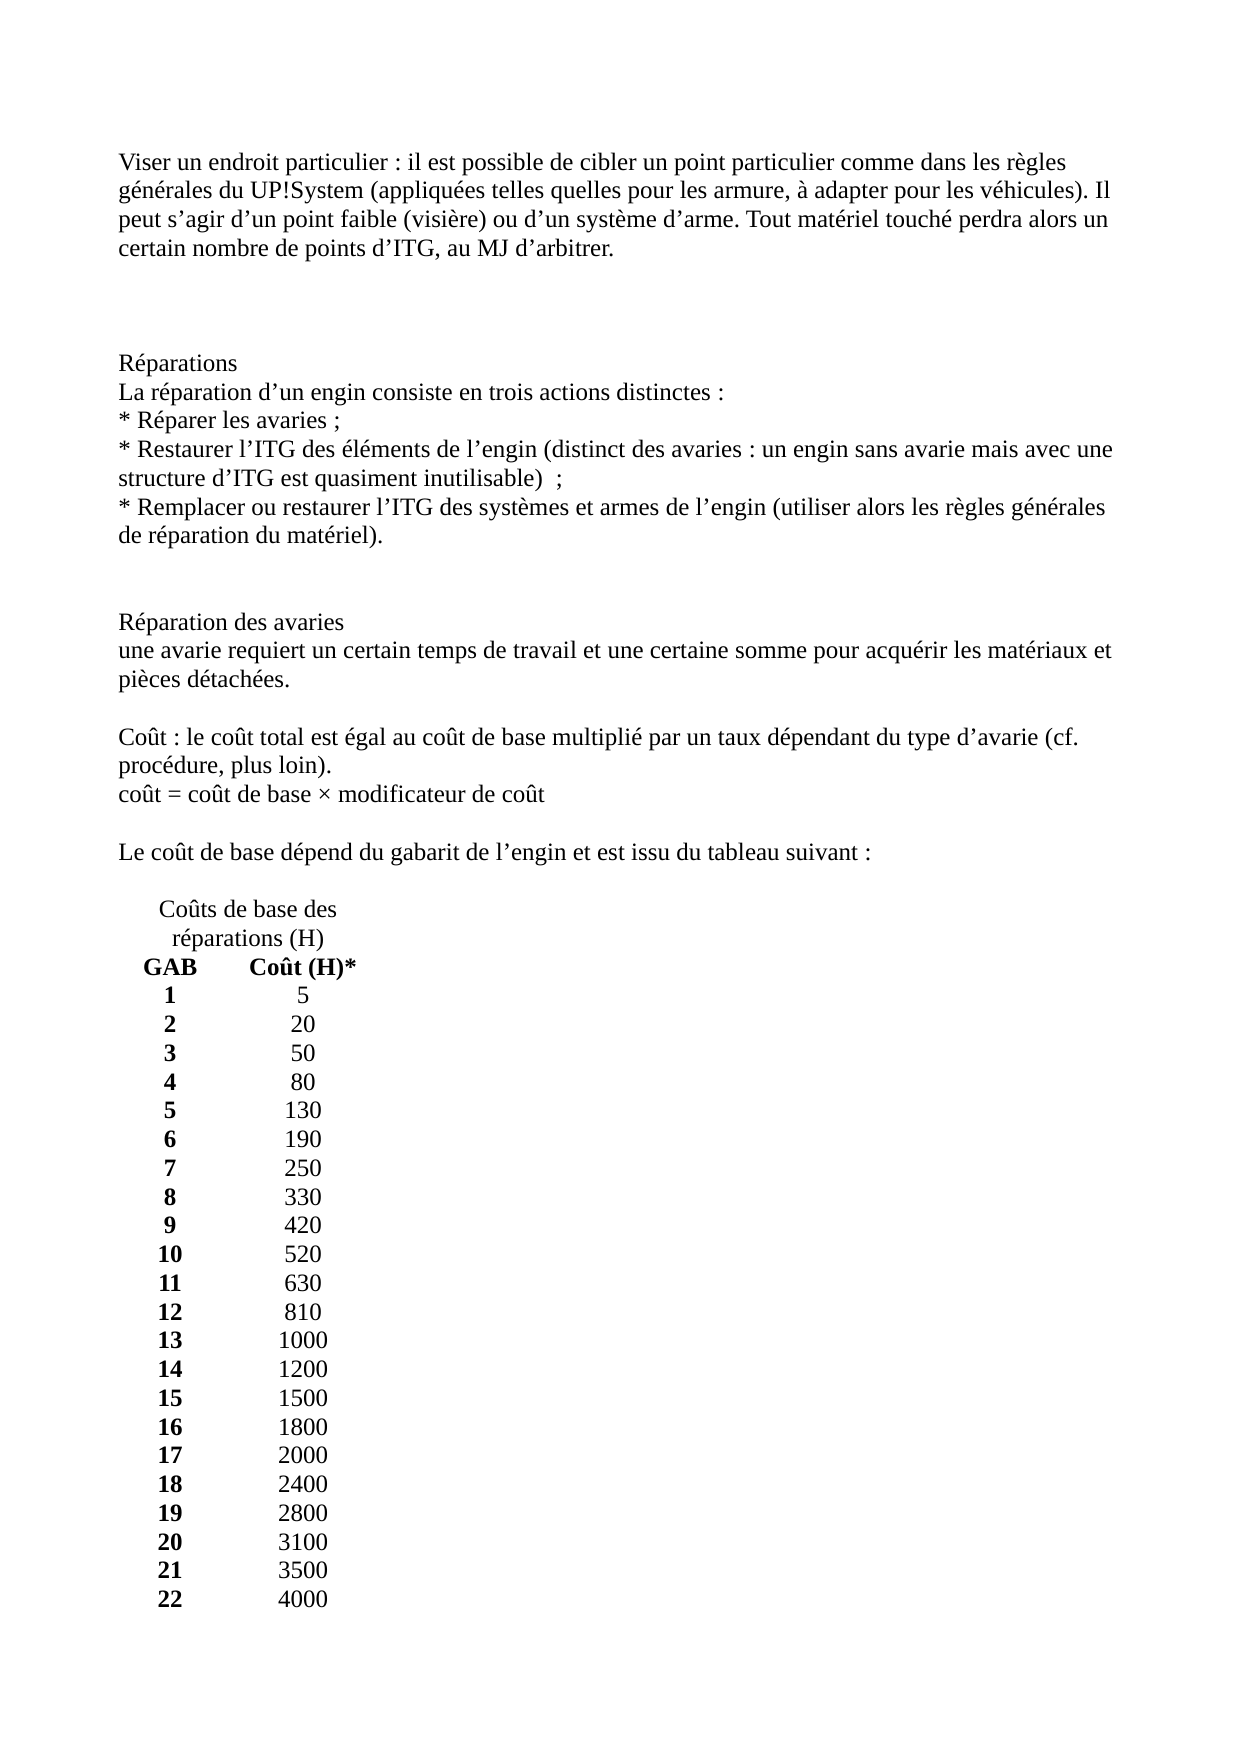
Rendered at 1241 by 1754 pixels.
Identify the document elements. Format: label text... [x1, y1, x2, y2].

table_cell 3 [115, 1038, 225, 1067]
table_cell 810 [225, 1297, 381, 1326]
table_cell 10 [115, 1239, 225, 1268]
table_cell 1000 [225, 1326, 381, 1354]
table_cell 20 [225, 1009, 381, 1038]
table_cell 4 [115, 1067, 225, 1096]
text * Restaurer l’ITG des éléments de l’engin (distinct des avaries : un engin sans avarie mais avec une structure d’ITG est quasiment inutilisable) ; [118, 434, 1122, 492]
text Viser un endroit particulier : il est possible de cibler un point particulier comme dans les règles générales du UP!System (appliquées telles quelles pour les armure, à adapter pour les véhicules). Il peut s’agir d’un point faible (visière) ou d’un système d’arme. Tout matériel touché perdra alors un certain nombre de points d’ITG, au MJ d’arbitrer. [118, 147, 1122, 262]
table_cell GAB [115, 952, 225, 981]
table_cell 1 [115, 981, 225, 1009]
table_cell 250 [225, 1153, 381, 1182]
table_cell 2400 [225, 1469, 381, 1498]
text * Remplacer ou restaurer l’ITG des systèmes et armes de l’engin (utiliser alors les règles générales de réparation du matériel). [118, 492, 1122, 549]
table_cell 22 [115, 1584, 225, 1613]
table_cell 50 [225, 1038, 381, 1067]
text Réparations [118, 348, 1122, 377]
table_cell 5 [225, 981, 381, 1009]
table_cell 9 [115, 1211, 225, 1239]
table_cell Coût (H)* [225, 952, 381, 981]
table_cell 12 [115, 1297, 225, 1326]
table_cell 190 [225, 1124, 381, 1153]
table_cell 20 [115, 1527, 225, 1556]
table_cell 3100 [225, 1527, 381, 1556]
table_cell 3500 [225, 1556, 381, 1584]
table_cell 420 [225, 1211, 381, 1239]
table_cell 15 [115, 1383, 225, 1412]
table_cell 7 [115, 1153, 225, 1182]
table_cell 2800 [225, 1498, 381, 1527]
text * Réparer les avaries ; [118, 406, 1122, 434]
text La réparation d’un engin consiste en trois actions distinctes : [118, 377, 1122, 406]
table_cell 14 [115, 1354, 225, 1383]
table_cell 330 [225, 1182, 381, 1211]
table_cell 6 [115, 1124, 225, 1153]
table_cell 630 [225, 1268, 381, 1297]
text coût = coût de base × modificateur de coût [118, 779, 1122, 808]
table_cell 520 [225, 1239, 381, 1268]
table_cell 17 [115, 1441, 225, 1469]
table_cell 13 [115, 1326, 225, 1354]
table_cell 1500 [225, 1383, 381, 1412]
text Réparation des avaries [118, 607, 1122, 636]
table_cell 130 [225, 1096, 381, 1124]
table_cell 1800 [225, 1412, 381, 1441]
text Le coût de base dépend du gabarit de l’engin et est issu du tableau suivant : [118, 837, 1122, 866]
table_cell 19 [115, 1498, 225, 1527]
table_cell 5 [115, 1096, 225, 1124]
table_cell 4000 [225, 1584, 381, 1613]
table_cell 21 [115, 1556, 225, 1584]
table_cell 18 [115, 1469, 225, 1498]
text une avarie requiert un certain temps de travail et une certaine somme pour acquérir les matériaux et pièces détachées. [118, 636, 1122, 693]
table_cell 2000 [225, 1441, 381, 1469]
table_cell 16 [115, 1412, 225, 1441]
table_cell 8 [115, 1182, 225, 1211]
table_cell 80 [225, 1067, 381, 1096]
table_cell 2 [115, 1009, 225, 1038]
table_cell 11 [115, 1268, 225, 1297]
table_header Coûts de base des réparations (H) [115, 894, 381, 952]
text Coût : le coût total est égal au coût de base multiplié par un taux dépendant du type d’avarie (cf. procédure, plus loin). [118, 722, 1122, 779]
table_cell 1200 [225, 1354, 381, 1383]
